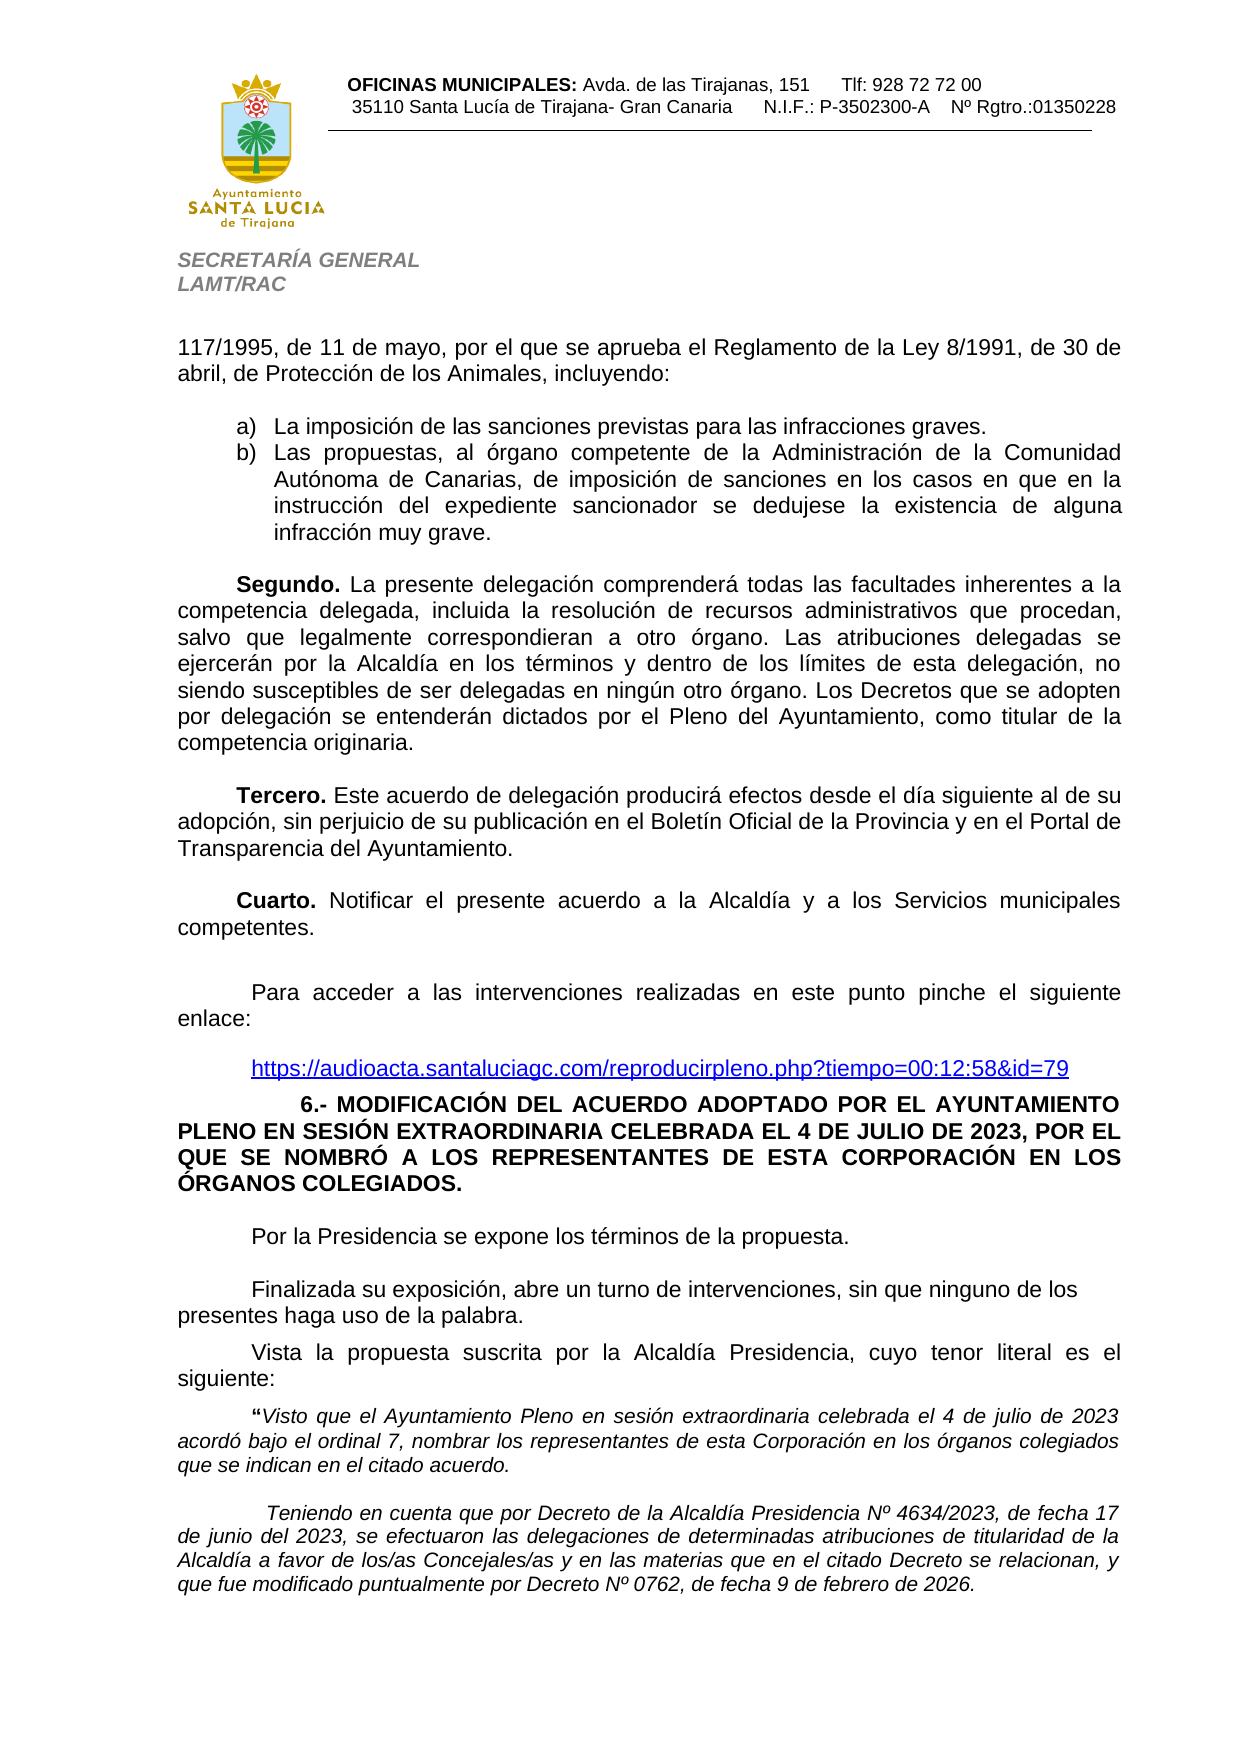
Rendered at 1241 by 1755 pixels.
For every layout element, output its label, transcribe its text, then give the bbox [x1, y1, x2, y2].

text 6.- MODIFICACIÓN DEL ACUERDO ADOPTADO POR EL AYUNTAMIENTO PLENO EN SESIÓN EXTRAORDINARIA CELEBRADA EL 4 DE JULIO DE 2023, POR EL QUE SE NOMBRÓ A LOS REPRESENTANTES DE ESTA CORPORACIÓN EN LOS ÓRGANOS COLEGIADOS. [177, 1091, 1122, 1197]
subtitle Vista la propuesta suscrita por la Alcaldía Presidencia, cuyo tenor literal es el siguiente: [177, 1339, 1122, 1392]
text Finalizada su exposición, abre un turno de intervenciones, sin que ninguno de los presentes haga uso de la palabra. [177, 1276, 1122, 1328]
text 117/1995, de 11 de mayo, por el que se aprueba el Reglamento de la Ley 8/1991, de 30 de abril, de Protección de los Animales, incluyendo: [177, 334, 1122, 387]
text Cuarto. Notificar el presente acuerdo a la Alcaldía y a los Servicios municipales competentes. [177, 887, 1122, 940]
text Para acceder a las intervenciones realizadas en este punto pinche el siguiente enlace: [177, 979, 1122, 1032]
text Por la Presidencia se expone los términos de la propuesta. [177, 1223, 1122, 1249]
list Las propuestas, al órgano competente de la Administración de la Comunidad Autónoma de Canarias, de imposición de sanciones en los casos en que en la instrucción del expediente sancionador se dedujese la exis­tencia de alguna infracción muy grave. [236, 439, 1122, 545]
text Segundo. La presente delegación comprenderá todas las facultades inherentes a la competencia delegada, incluida la resolución de recursos administrativos que procedan, salvo que legalmente correspondieran a otro órgano. Las atribuciones delegadas se ejercerán por la Alcaldía en los términos y dentro de los límites de esta delegación, no siendo susceptibles de ser delegadas en ningún otro órgano. Los Decretos que se adopten por delegación se entenderán dictados por el Pleno del Ayuntamiento, como titular de la competencia originaria. [177, 571, 1122, 756]
text Tercero. Este acuerdo de delegación producirá efectos desde el día siguiente al de su adopción, sin perjuicio de su publicación en el Boletín Oficial de la Provincia y en el Portal de Transparencia del Ayuntamiento. [177, 782, 1122, 861]
list La imposición de las sanciones previstas para las infracciones graves. [236, 413, 1122, 439]
subtitle https://audioacta.santaluciagc.com/reproducirpleno.php?tiempo=00:12:58&id=79 [177, 1054, 1122, 1081]
text “Visto que el Ayuntamiento Pleno en sesión extraordinaria celebrada el 4 de julio de 2023 acordó bajo el ordinal 7, nombrar los representantes de esta Corporación en los órganos colegiados que se indican en el citado acuerdo. [177, 1402, 1122, 1476]
text Teniendo en cuenta que por Decreto de la Alcaldía Presidencia Nº 4634/2023, de fecha 17 de junio del 2023, se efectuaron las delegaciones de determinadas atribuciones de titularidad de la Alcaldía a favor de los/as Concejales/as y en las materias que en el citado Decreto se relacionan, y que fue modificado puntualmente por Decreto Nº 0762, de fecha 9 de febrero de 2026. [177, 1500, 1122, 1596]
